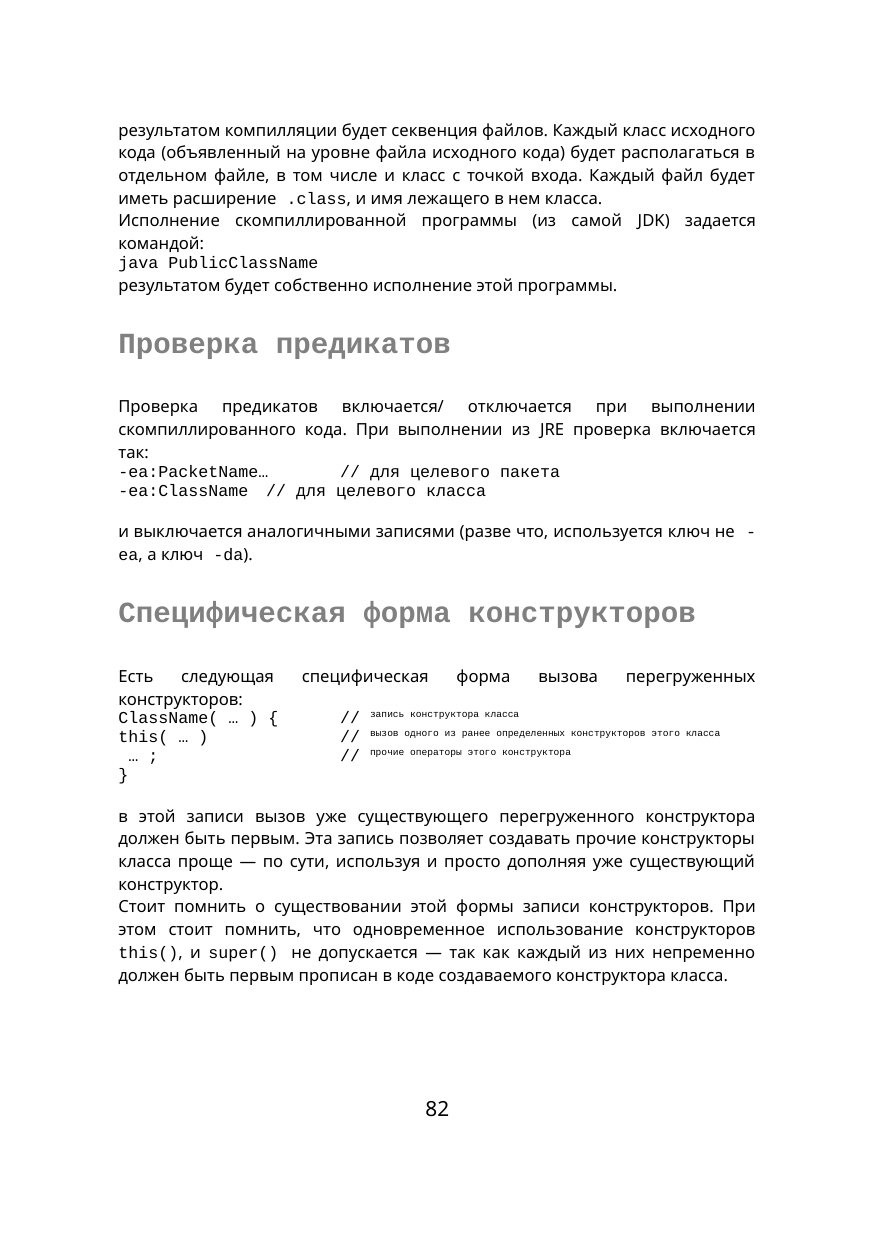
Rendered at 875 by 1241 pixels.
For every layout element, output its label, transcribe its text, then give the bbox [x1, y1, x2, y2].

text ClassName( … ) { // запись конструктора класса [118, 710, 756, 729]
text … ; // прочие операторы этого конструктора [118, 748, 756, 766]
text результатом будет собственно исполнение этой программы. [118, 273, 756, 296]
text и выключается аналогичными записями (разве что, используется ключ не -ea, а ключ -da). [118, 520, 756, 565]
text Есть следующая специфическая форма вызова перегруженных конструкторов: [118, 664, 756, 710]
text -ea:ClassName // для целевого класса [118, 482, 756, 501]
text this( … ) // вызов одного из ранее определенных конструкторов этого класса [118, 729, 756, 748]
text в этой записи вызов уже существующего перегруженного конструктора должен быть первым. Эта запись позволяет создавать прочие конструкторы класса проще — по сути, используя и просто дополняя уже существующий конструктор. [118, 804, 756, 895]
text Проверка предикатов включается/ отключается при выполнении скомпиллированного кода. При выполнении из JRE проверка включается так: [118, 395, 756, 463]
text Специфическая форма конструкторов [118, 598, 756, 631]
text Исполнение скомпиллированной программы (из самой JDK) задается командой: [118, 209, 756, 254]
text java PublicClassName [118, 254, 756, 273]
text Проверка предикатов [118, 329, 756, 362]
text результатом компилляции будет секвенция файлов. Каждый класс исходного кода (объявленный на уровне файла исходного кода) будет располагаться в отдельном файле, в том числе и класс с точкой входа. Каждый файл будет иметь расширение .class, и имя лежащего в нем класса. [118, 118, 756, 209]
text -ea:PacketName… // для целевого пакета [118, 463, 756, 482]
text } [118, 766, 756, 785]
text Стоит помнить о существовании этой формы записи конструкторов. При этом стоит помнить, что одновременное использование конструкторов this(), и super() не допускается — так как каждый из них непременно должен быть первым прописан в коде создаваемого конструктора класса. [118, 895, 756, 986]
